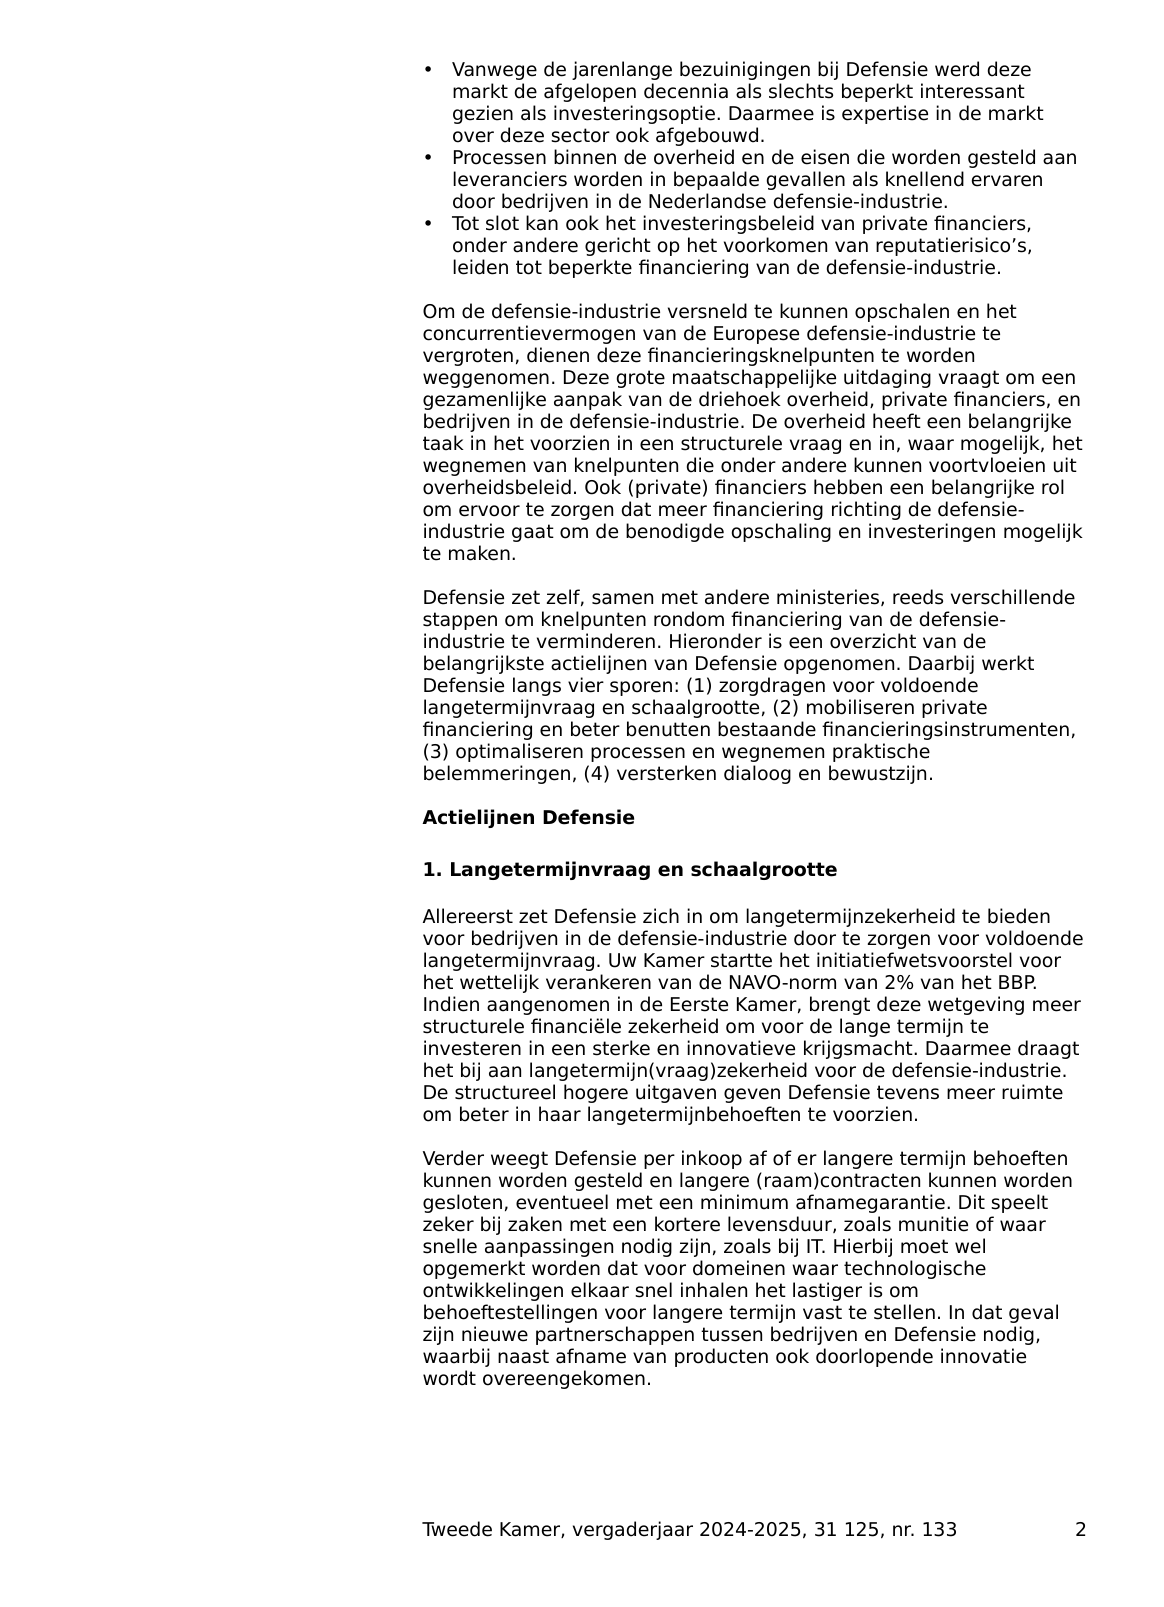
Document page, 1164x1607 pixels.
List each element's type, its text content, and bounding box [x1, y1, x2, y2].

text • Processen binnen de overheid en de eisen die worden gesteld aan leveranciers worden in bepaalde gevallen als knellend ervaren door bedrijven in de Nederlandse defensie-industrie. [422, 147, 1087, 213]
text • Vanwege de jarenlange bezuinigingen bij Defensie werd deze markt de afgelopen decennia als slechts beperkt interessant gezien als investeringsoptie. Daarmee is expertise in de markt over deze sector ook afgebouwd. [422, 59, 1087, 147]
text Allereerst zet Defensie zich in om langetermijnzekerheid te bieden voor bedrijven in de defensie-industrie door te zorgen voor voldoende langetermijnvraag. Uw Kamer startte het initiatiefwetsvoorstel voor het wettelijk verankeren van de NAVO-norm van 2% van het BBP. Indien aangenomen in de Eerste Kamer, brengt deze wetgeving meer structurele financiële zekerheid om voor de lange termijn te investeren in een sterke en innovatieve krijgsmacht. Daarmee draagt het bij aan langetermijn(vraag)zekerheid voor de defensie-industrie. De structureel hogere uitgaven geven Defensie tevens meer ruimte om beter in haar langetermijnbehoeften te voorzien. [422, 906, 1087, 1126]
subtitle Actielijnen Defensie [422, 807, 1087, 829]
text • Tot slot kan ook het investeringsbeleid van private financiers, onder andere gericht op het voorkomen van reputatierisico’s, leiden tot beperkte financiering van de defensie-industrie. [422, 213, 1087, 279]
subtitle 1. Langetermijnvraag en schaalgrootte [422, 859, 1087, 881]
text Defensie zet zelf, samen met andere ministeries, reeds verschillende stappen om knelpunten rondom financiering van de defensie-industrie te verminderen. Hieronder is een overzicht van de belangrijkste actielijnen van Defensie opgenomen. Daarbij werkt Defensie langs vier sporen: (1) zorgdragen voor voldoende langetermijnvraag en schaalgrootte, (2) mobiliseren private financiering en beter benutten bestaande financieringsinstrumenten, (3) optimaliseren processen en wegnemen praktische belemmeringen, (4) versterken dialoog en bewustzijn. [422, 587, 1087, 785]
text Om de defensie-industrie versneld te kunnen opschalen en het concurrentievermogen van de Europese defensie-industrie te vergroten, dienen deze financieringsknelpunten te worden weggenomen. Deze grote maatschappelijke uitdaging vraagt om een gezamenlijke aanpak van de driehoek overheid, private financiers, en bedrijven in de defensie-industrie. De overheid heeft een belangrijke taak in het voorzien in een structurele vraag en in, waar mogelijk, het wegnemen van knelpunten die onder andere kunnen voortvloeien uit overheidsbeleid. Ook (private) financiers hebben een belangrijke rol om ervoor te zorgen dat meer financiering richting de defensie-industrie gaat om de benodigde opschaling en investeringen mogelijk te maken. [422, 301, 1087, 565]
text Verder weegt Defensie per inkoop af of er langere termijn behoeften kunnen worden gesteld en langere (raam)contracten kunnen worden gesloten, eventueel met een minimum afnamegarantie. Dit speelt zeker bij zaken met een kortere levensduur, zoals munitie of waar snelle aanpassingen nodig zijn, zoals bij IT. Hierbij moet wel opgemerkt worden dat voor domeinen waar technologische ontwikkelingen elkaar snel inhalen het lastiger is om behoeftestellingen voor langere termijn vast te stellen. In dat geval zijn nieuwe partnerschappen tussen bedrijven en Defensie nodig, waarbij naast afname van producten ook doorlopende innovatie wordt overeengekomen. [422, 1148, 1087, 1390]
